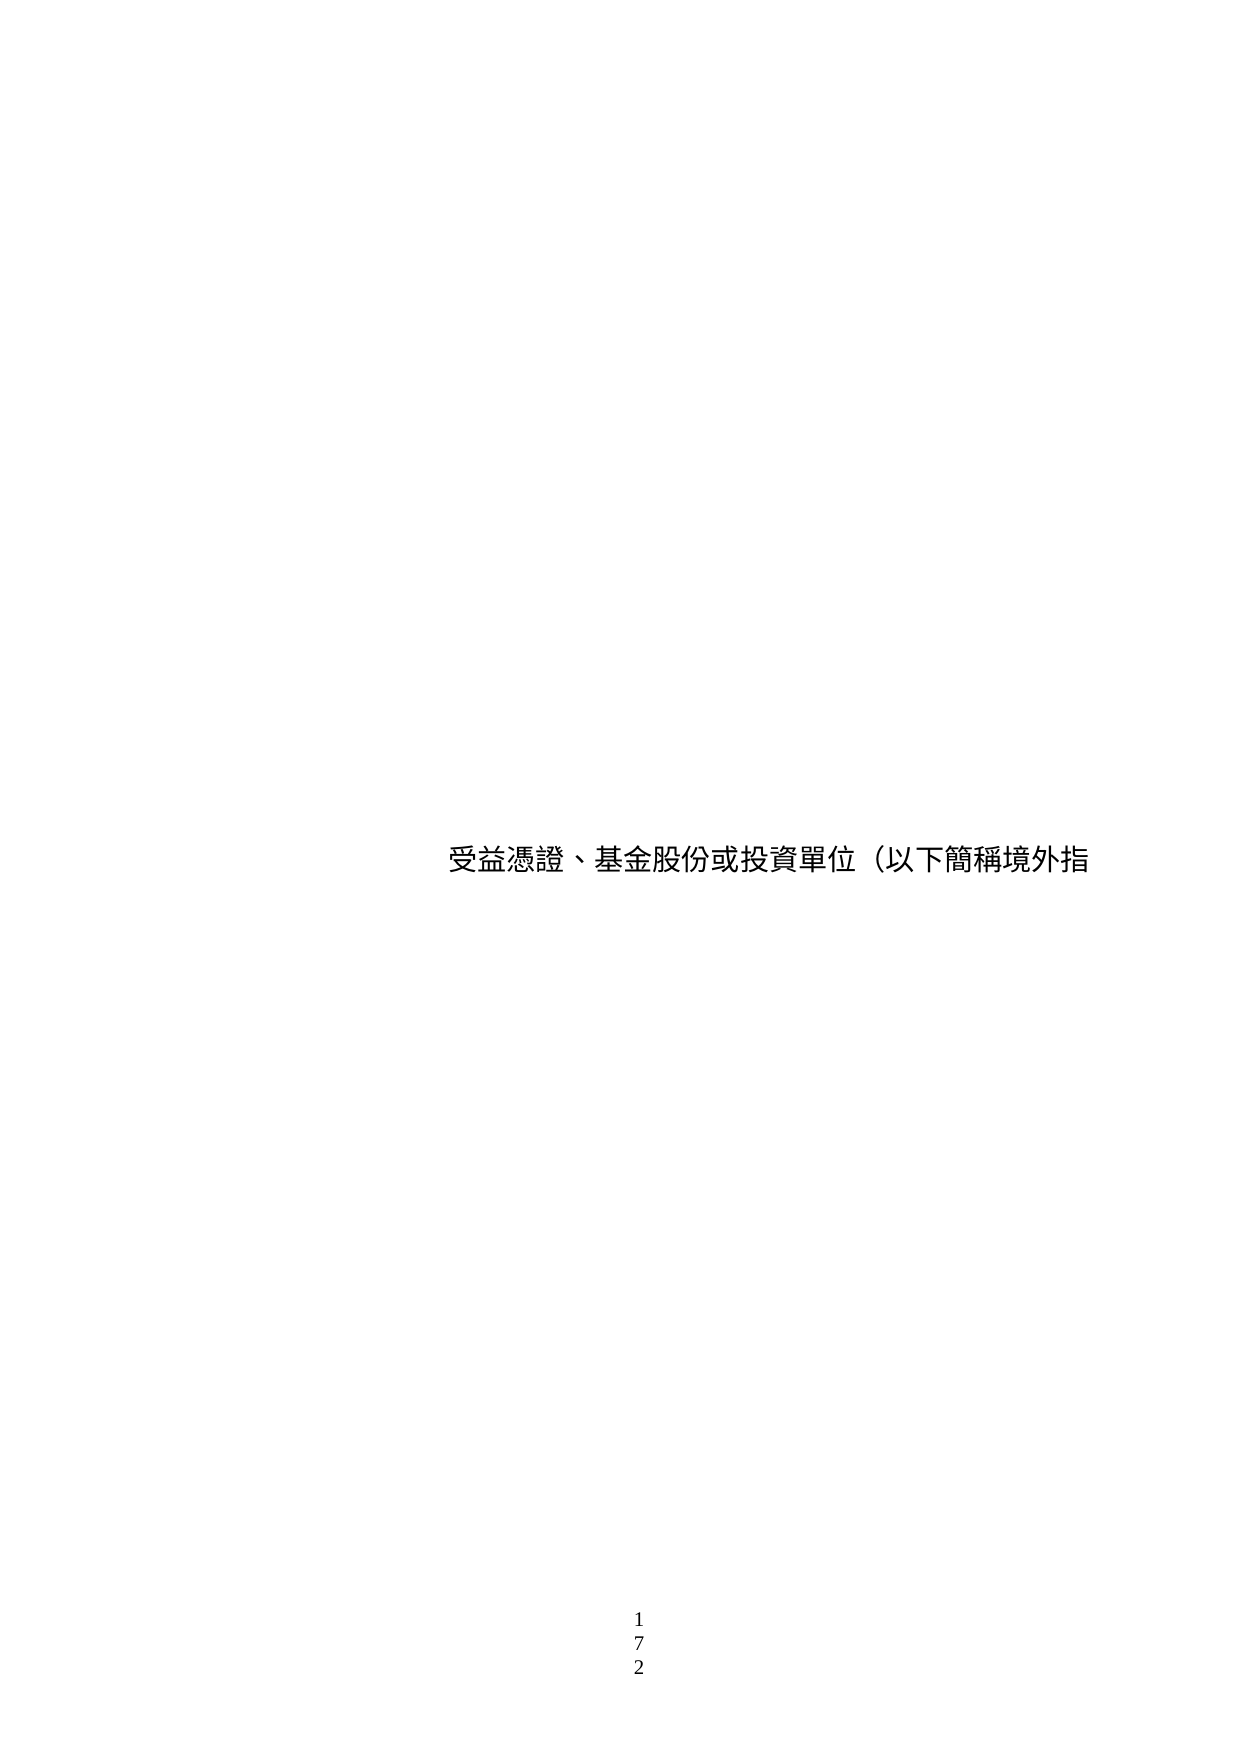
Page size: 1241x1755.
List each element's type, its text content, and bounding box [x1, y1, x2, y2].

text 受益憑證、基金股份或投資單位（以下簡稱境外指 [390, 816, 1093, 879]
